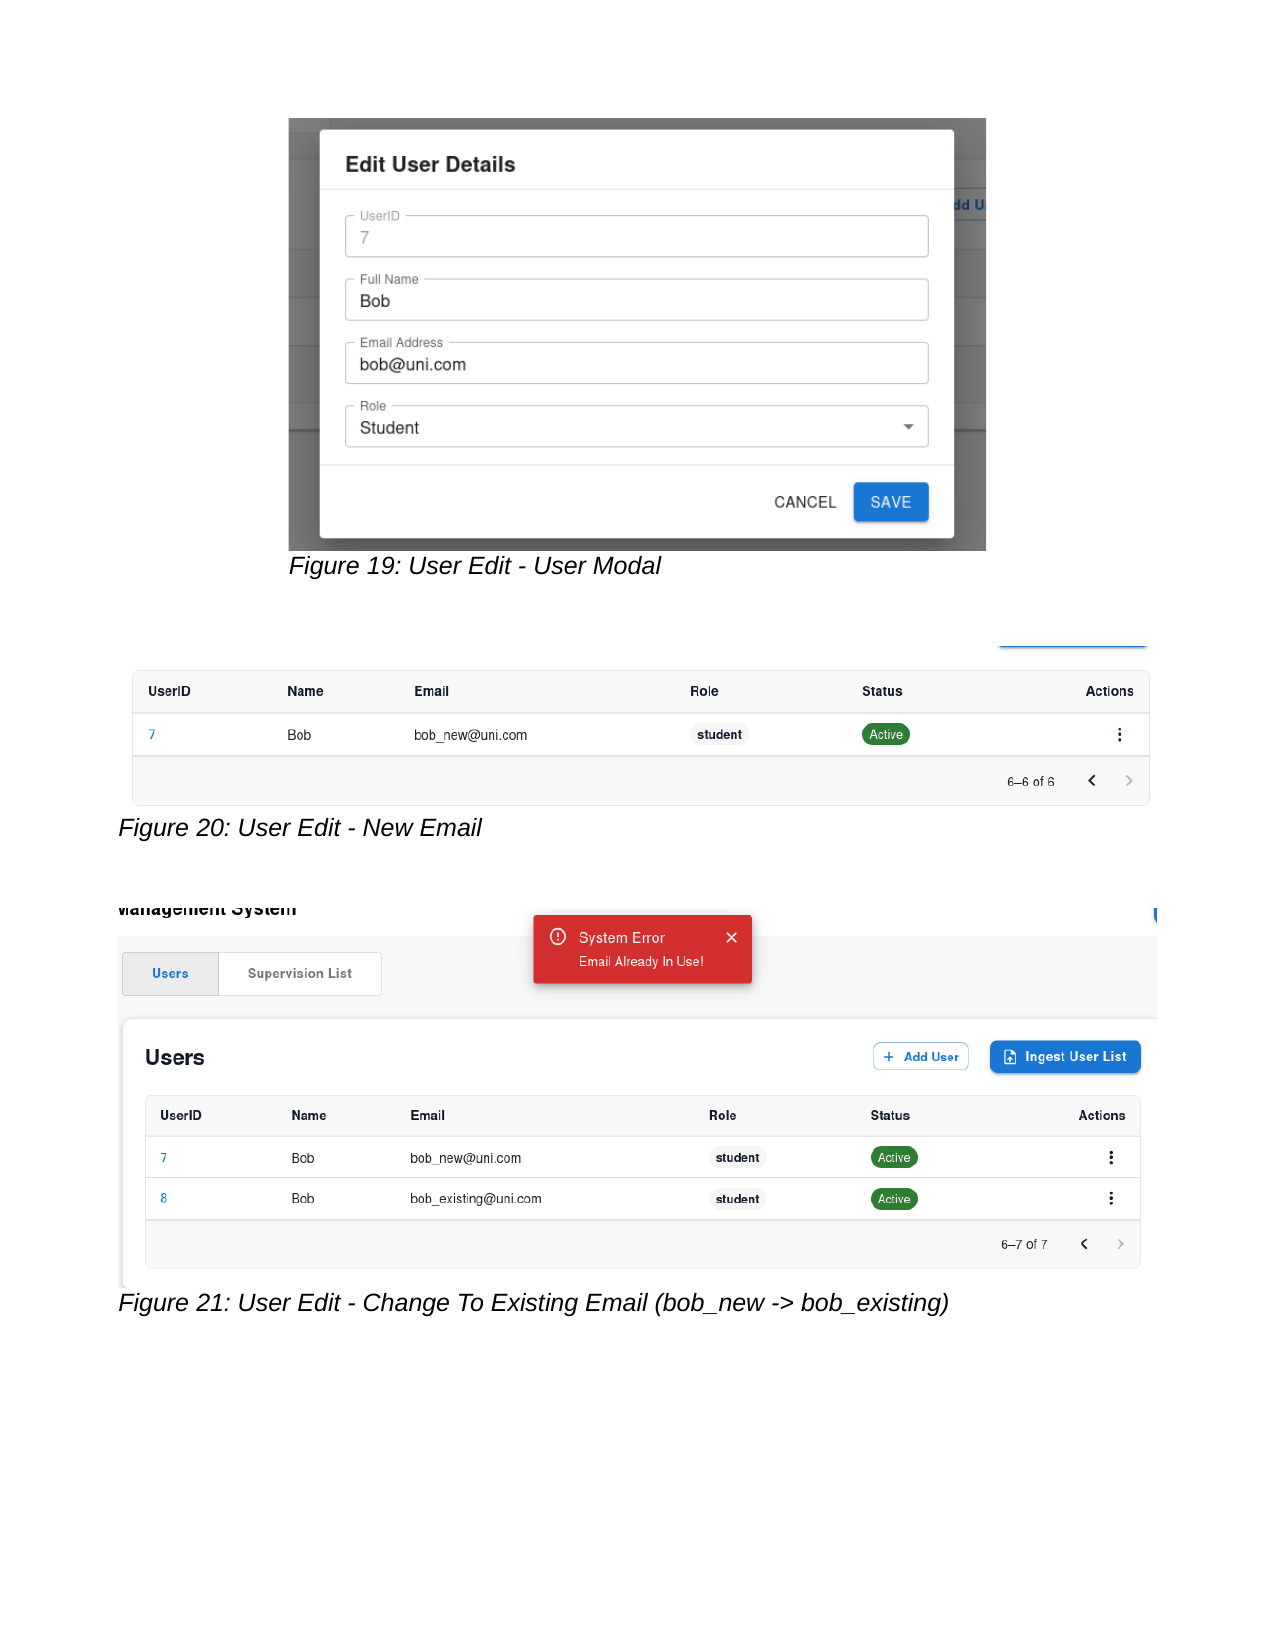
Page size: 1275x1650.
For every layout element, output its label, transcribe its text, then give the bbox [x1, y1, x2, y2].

text Figure 20: User Edit - New Email [118, 814, 1157, 842]
text Figure 21: User Edit - Change To Existing Email (bob_new -> bob_existing) [118, 1288, 1157, 1317]
text Figure 19: User Edit - User Modal [289, 551, 986, 579]
picture [288, 118, 987, 551]
picture [118, 908, 1157, 1288]
picture [118, 646, 1157, 814]
